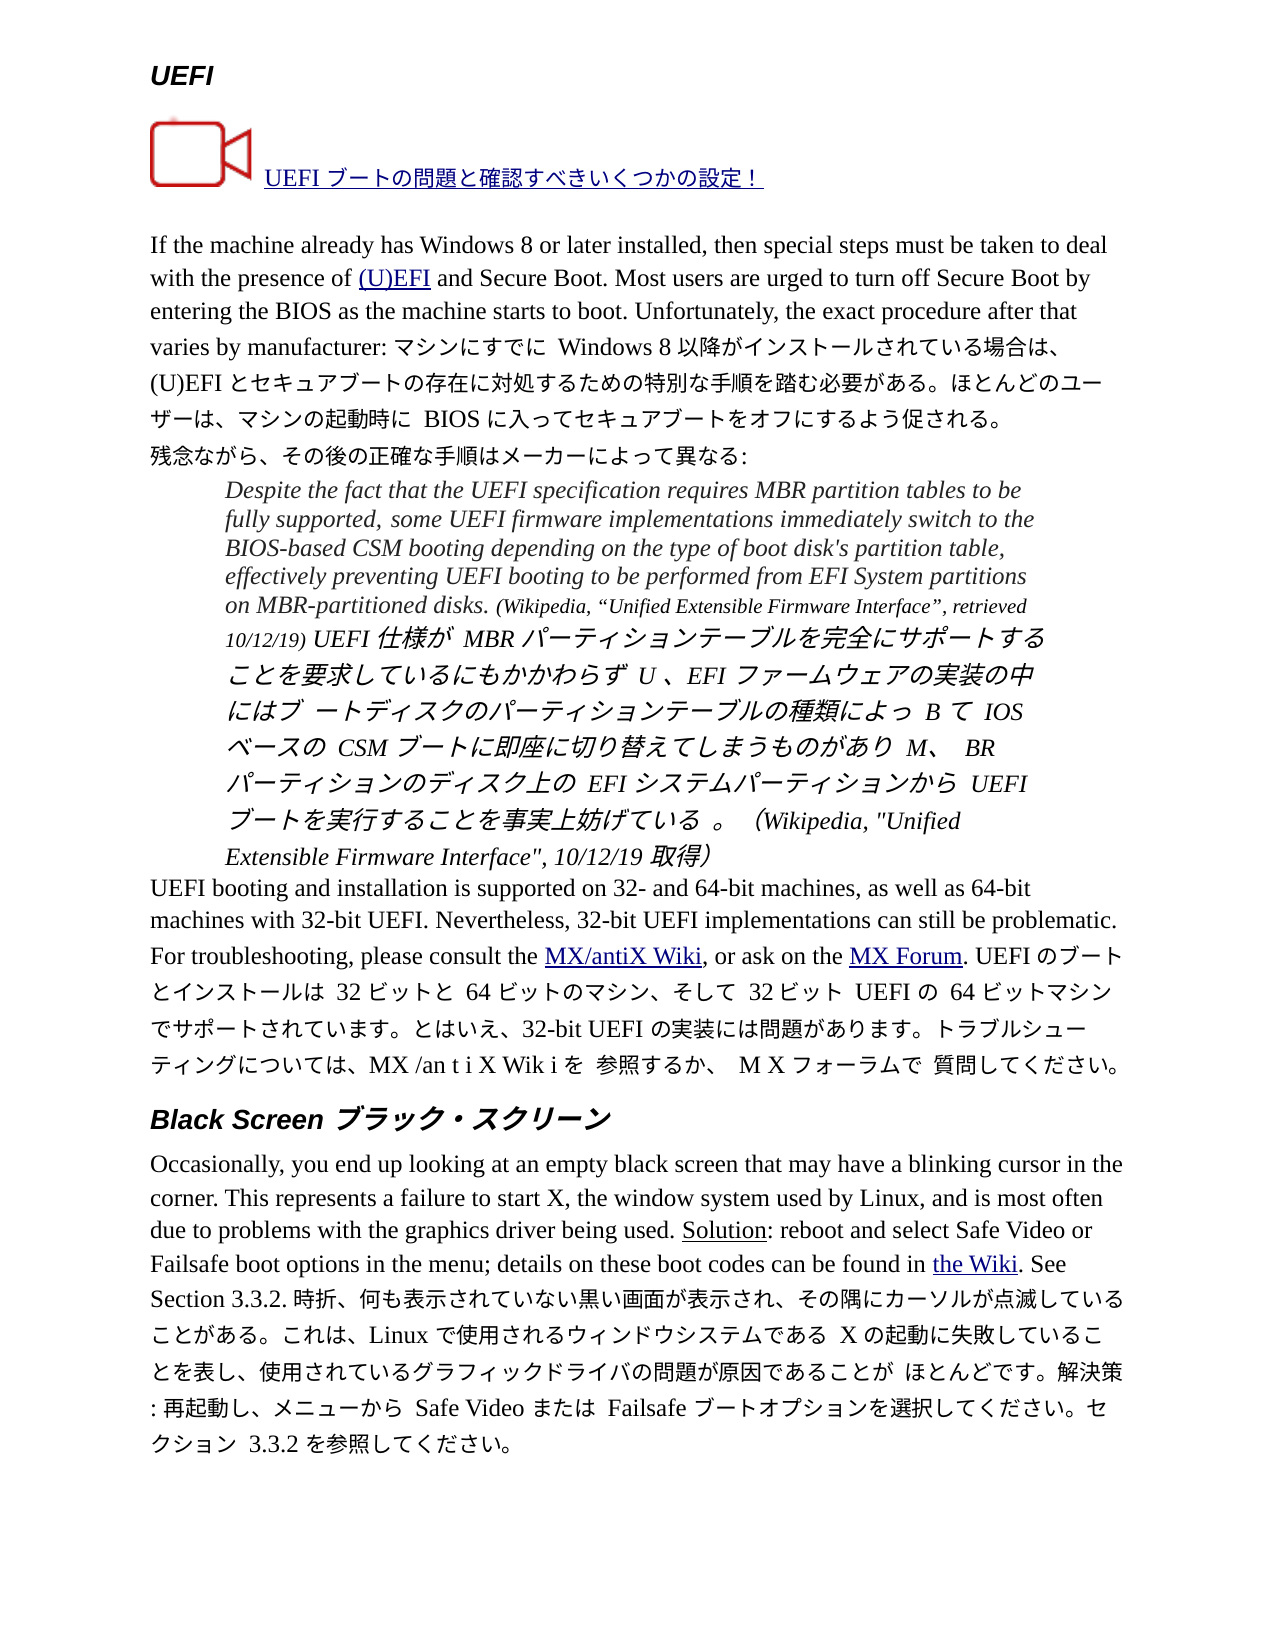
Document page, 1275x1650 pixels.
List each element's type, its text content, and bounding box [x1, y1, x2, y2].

text にはブ ートディスクのパーティションテーブルの種類によっ B て IOS [225, 691, 1050, 728]
text Despite the fact that the UEFI specification requires MBR partition tables to be fully supported, some UEFI firmware implementations immediately switch to the BIOS-based CSM booting depending on the type of boot disk's partition table, effectively preventing UEFI booting to be performed from EFI System partitions on MBR-partitioned disks. (Wikipedia, “Unified Extensible Firmware Interface”, retrieved 10/12/19) UEFI 仕様が MBR パーティションテーブルを完全にサポートすることを要求しているにもかかわらず U 、EFI ファームウェアの実装の中 [225, 475, 1050, 691]
text UEFI booting and installation is supported on 32- and 64-bit machines, as well as 64-bit machines with 32-bit UEFI. Nevertheless, 32-bit UEFI implementations can still be problematic. For troubleshooting, please consult the MX/antiX Wiki, or ask on the MX Forum. UEFI のブートとインストールは 32 ビットと 64 ビットのマシン、そして 32ビット UEFI の 64 ビットマシンでサポートされています。とはいえ、32-bit UEFI の実装には問題があります。トラブルシューティングについては、MX /an t i X Wik i を 参照するか、 M X フォーラムで 質問してください。 [150, 873, 1125, 1080]
subtitle Black Screen ブラック・スクリーン [150, 1097, 1125, 1137]
picture [150, 103, 252, 187]
text 残念ながら、その後の正確な手順はメーカーによって異なる: [150, 439, 1125, 470]
text ベースの CSM ブートに即座に切り替えてしまうものがあり M、 BRパーティションのディスク上の EFI システムパーティションから UEFI ブートを実行することを事実上妨げている 。（Wikipedia, "Unified Extensible Firmware Interface", 10/12/19 取得） [225, 728, 1050, 873]
text UEFI ブートの問題と確認すべきいくつかの設定！ [150, 103, 1125, 192]
text Occasionally, you end up looking at an empty black screen that may have a blinking cursor in the corner. This represents a failure to start X, the window system used by Linux, and is most often due to problems with the graphics driver being used. Solution: reboot and select Safe Video or Failsafe boot options in the menu; details on these boot codes can be found in the Wiki. See Section 3.3.2. 時折、何も表示されていない黒い画面が表示され、その隅にカーソルが点滅していることがある。これは、Linux で使用されるウィンドウシステムである X の起動に失敗していることを表し、使用されているグラフィックドライバの問題が原因であることが ほとんどです。解決策 : 再起動し、メニューから Safe Video または Failsafe ブートオプションを選択してください。セクション 3.3.2 を参照してください。 [150, 1149, 1125, 1459]
subtitle UEFI [150, 59, 1125, 91]
text If the machine already has Windows 8 or later installed, then special steps must be taken to deal with the presence of (U)EFI and Secure Boot. Most users are urged to turn off Secure Boot by entering the BIOS as the machine starts to boot. Unfortunately, the exact procedure after that varies by manufacturer: マシンにすでに Windows 8 以降がインストールされている場合は、 (U)EFI とセキュアブートの存在に対処するための特別な手順を踏む必要がある。ほとんどのユーザーは、マシンの起動時に BIOS に入ってセキュアブートをオフにするよう促される。 [150, 230, 1125, 434]
